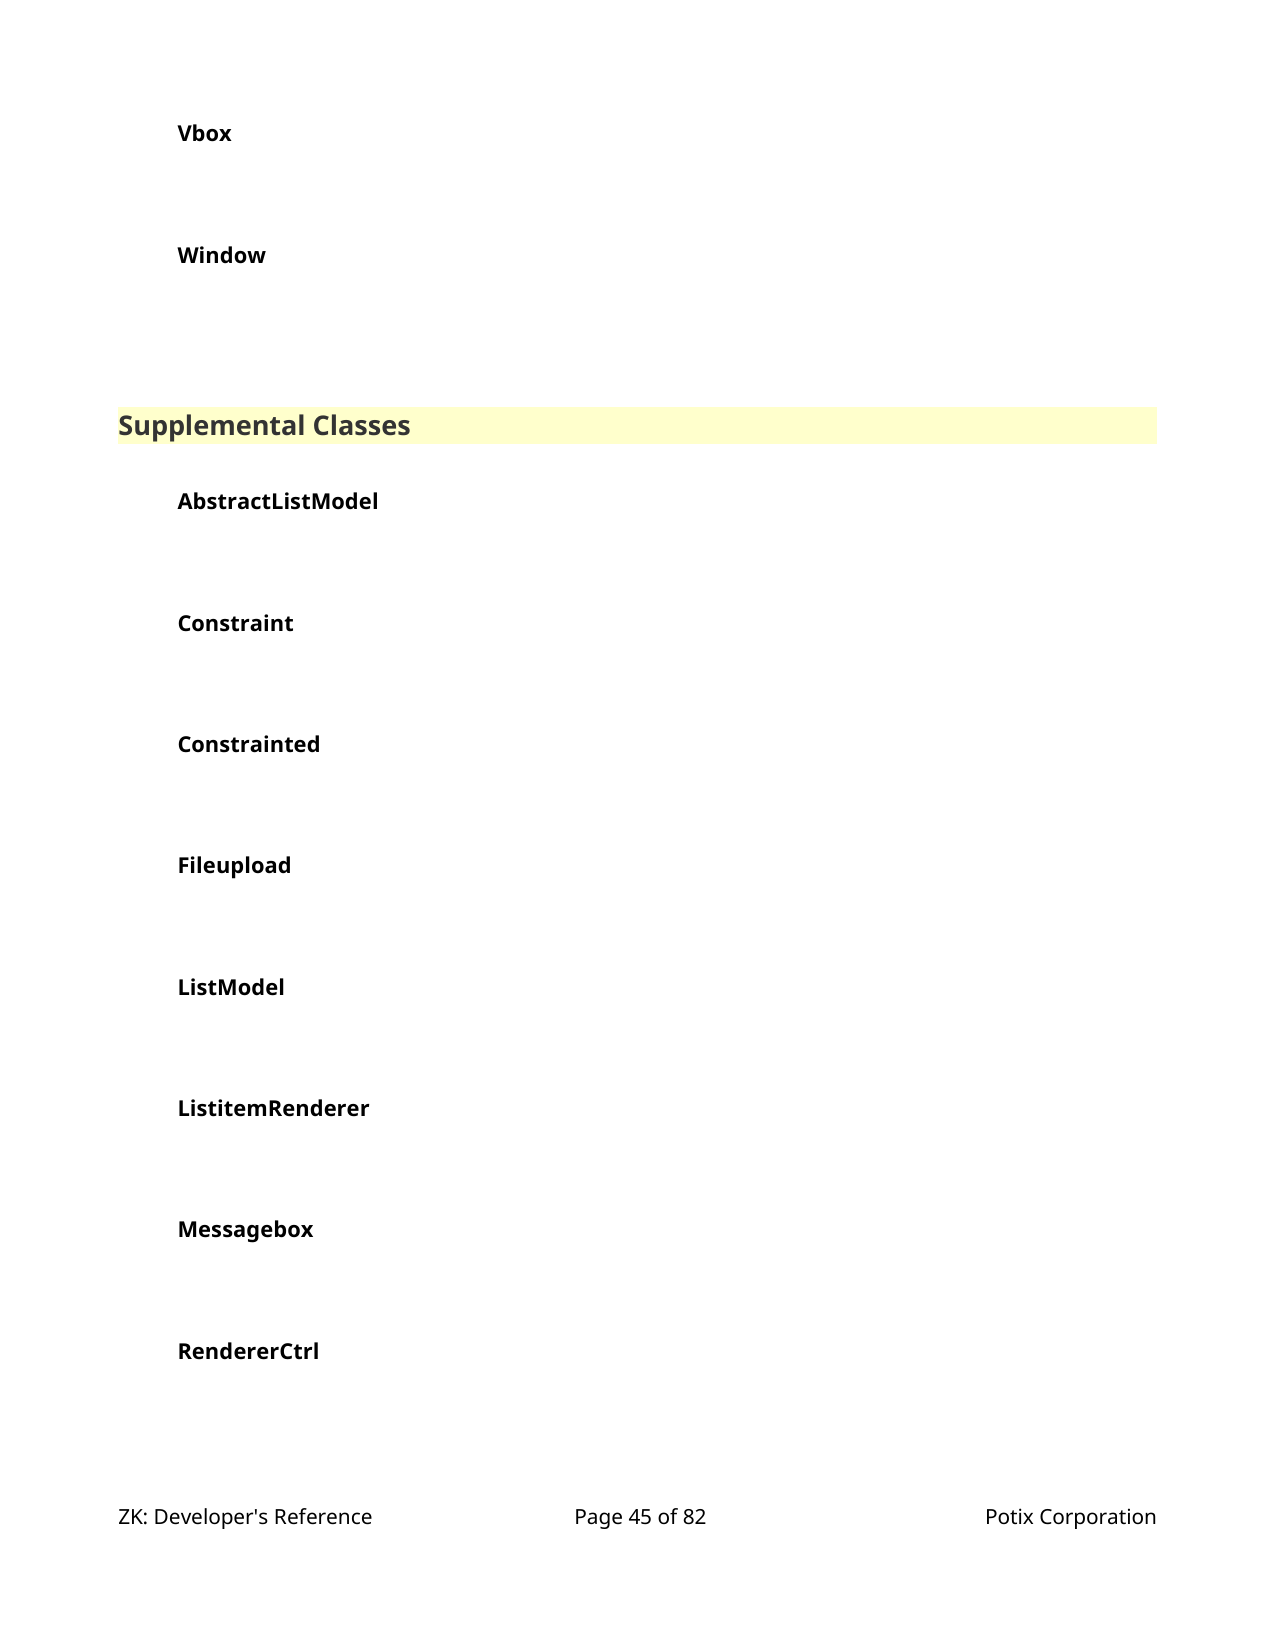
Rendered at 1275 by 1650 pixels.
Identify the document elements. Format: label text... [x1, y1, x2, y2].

subtitle Constraint [177, 607, 1157, 637]
subtitle RendererCtrl [177, 1336, 1157, 1366]
subtitle ListModel [177, 972, 1157, 1002]
subtitle Messagebox [177, 1214, 1157, 1244]
subtitle ListitemRenderer [177, 1093, 1157, 1123]
subtitle Constrainted [177, 729, 1157, 759]
subtitle AbstractListModel [177, 486, 1157, 516]
subtitle Fileupload [177, 850, 1157, 880]
subtitle Supplemental Classes [118, 407, 1157, 444]
subtitle Window [177, 239, 1157, 269]
subtitle Vbox [177, 118, 1157, 148]
